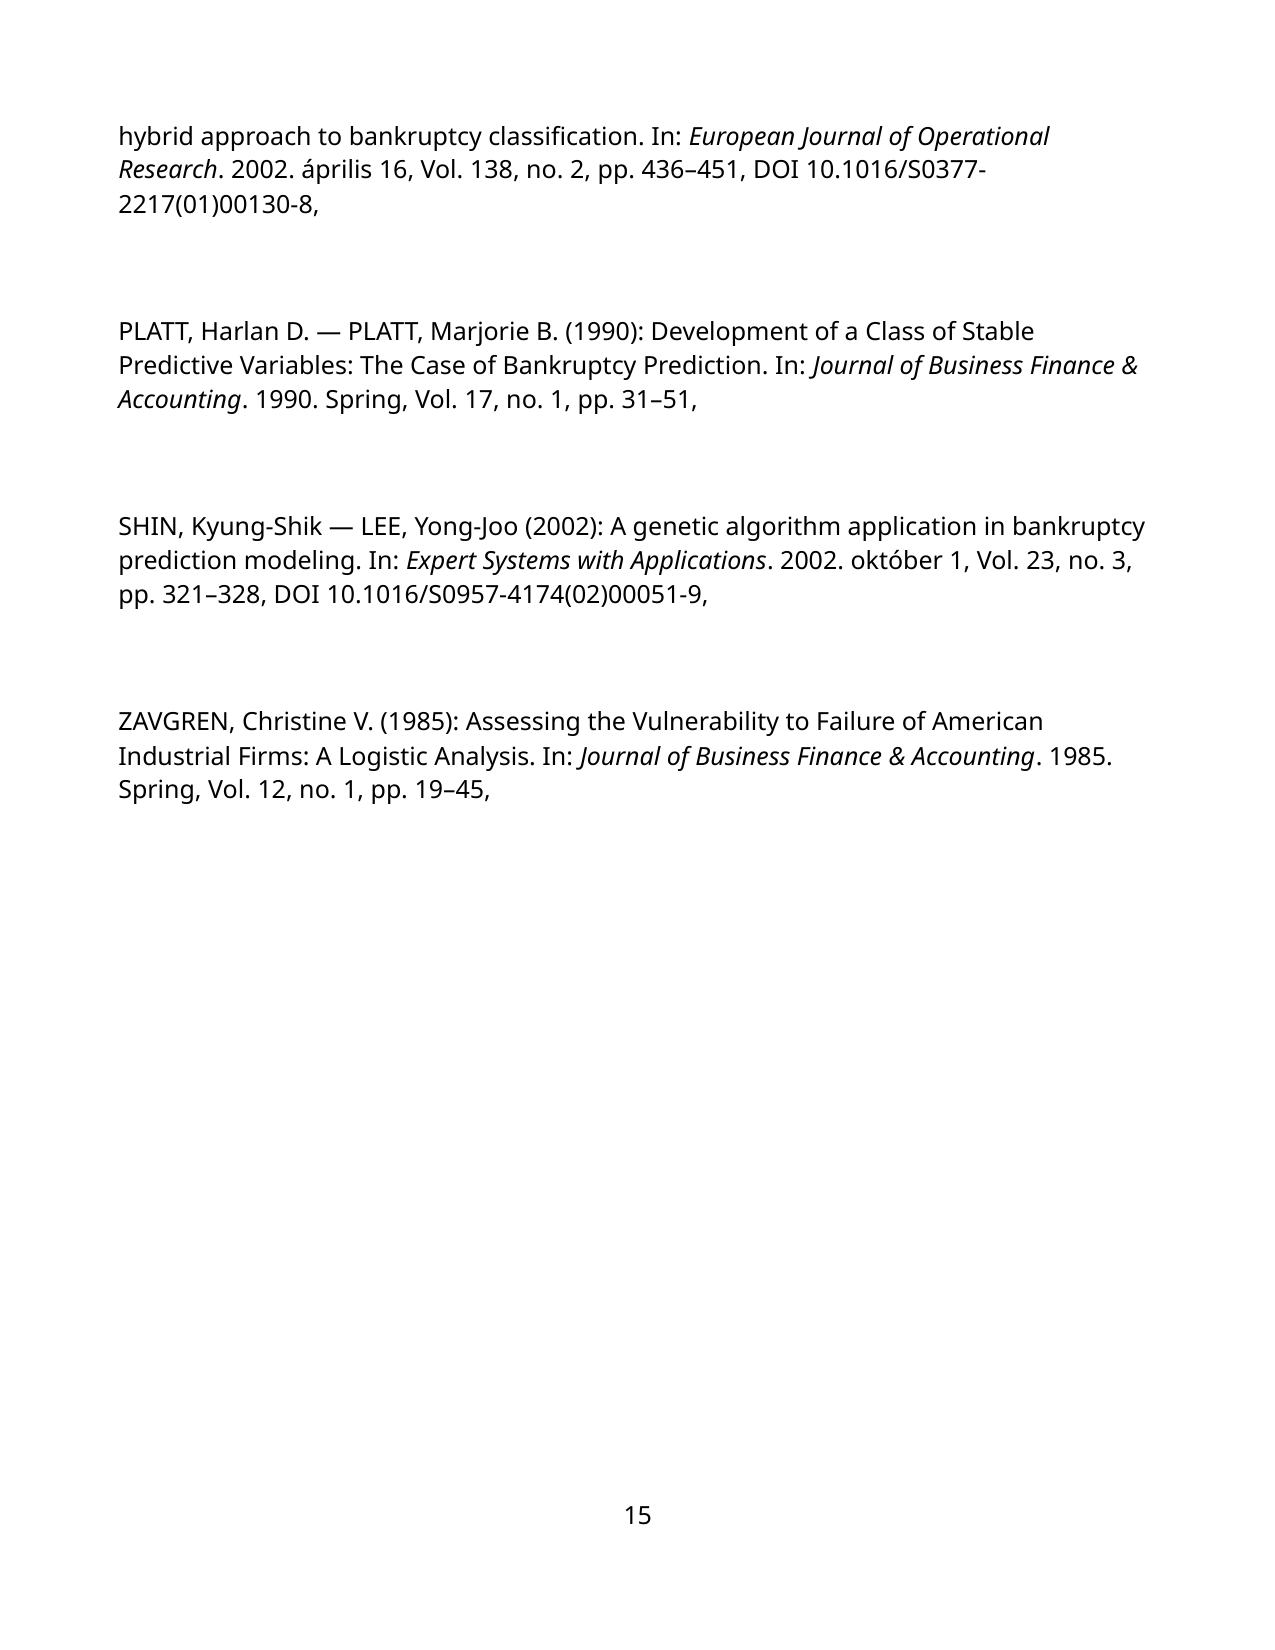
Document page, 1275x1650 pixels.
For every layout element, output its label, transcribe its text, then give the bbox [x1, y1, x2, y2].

text PLATT, Harlan D. — PLATT, Marjorie B. (1990): Development of a Class of Stable Predictive Variables: The Case of Bankruptcy Prediction. In: Journal of Business Finance & Accounting. 1990. Spring, Vol. 17, no. 1, pp. 31–51, [118, 279, 1157, 450]
text SHIN, Kyung-Shik — LEE, Yong-Joo (2002): A genetic algorithm application in bankruptcy prediction modeling. In: Expert Systems with Applications. 2002. október 1, Vol. 23, no. 3, pp. 321–328, DOI 10.1016/S0957-4174(02)00051-9, [118, 475, 1157, 645]
text ZAVGREN, Christine V. (1985): Assessing the Vulnerability to Failure of American Industrial Firms: A Logistic Analysis. In: Journal of Business Finance & Accounting. 1985. Spring, Vol. 12, no. 1, pp. 19–45, [118, 670, 1157, 840]
text hybrid approach to bankruptcy classification. In: European Journal of Operational Research. 2002. április 16, Vol. 138, no. 2, pp. 436–451, DOI 10.1016/S0377-2217(01)00130-8, [118, 118, 1157, 254]
